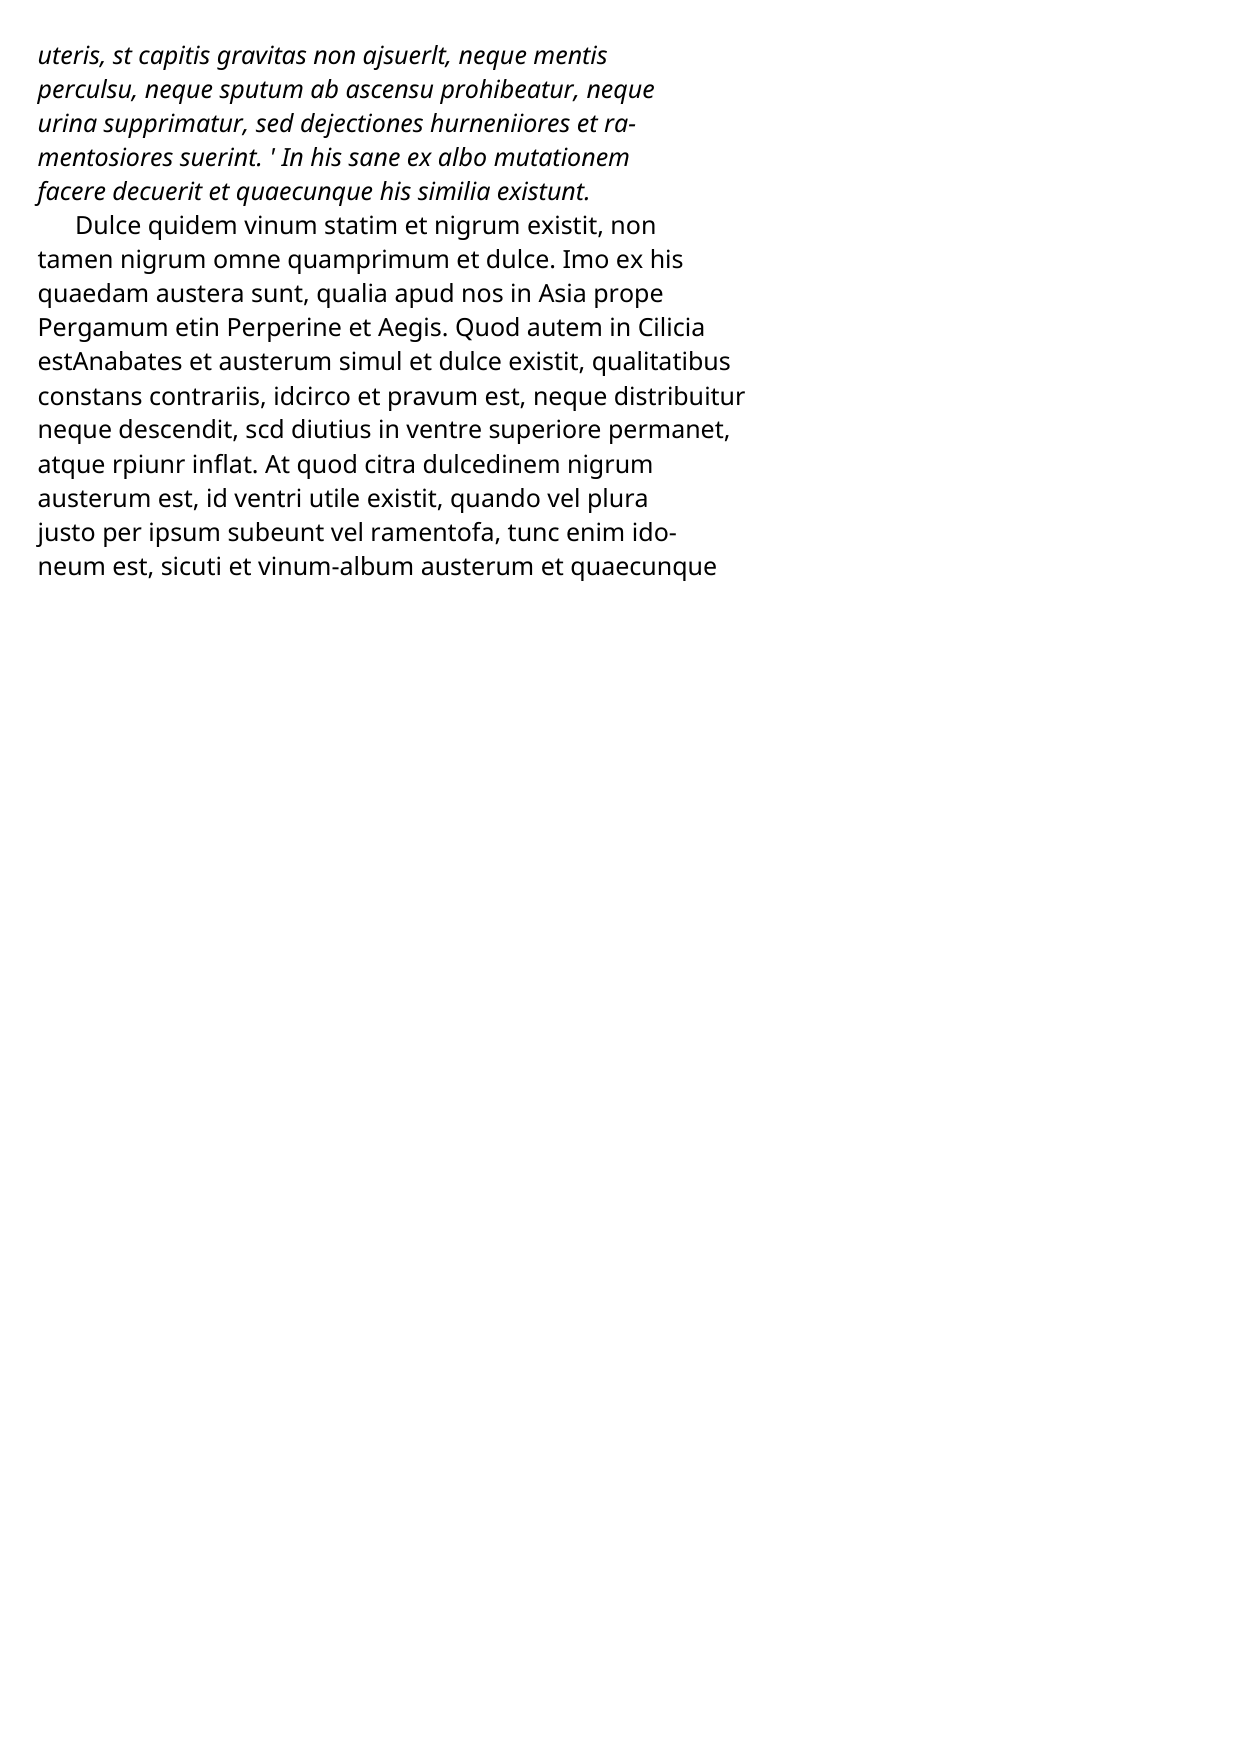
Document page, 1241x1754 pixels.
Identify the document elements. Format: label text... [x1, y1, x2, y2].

text Dulce quidem vinum statim et nigrum existit, non tamen nigrum omne quamprimum et dulce. Imo ex his quaedam austera sunt, qualia apud nos in Asia prope Pergamum etin Perperine et Aegis. Quod autem in Cilicia estAnabates et austerum simul et dulce existit, qualitatibus constans contrariis, idcirco et pravum est, neque distribuitur neque descendit, scd diutius in ventre superiore permanet, atque rpiunr inflat. At quod citra dulcedinem nigrum austerum est, id ventri utile existit, quando vel plura justo per ipsum subeunt vel ramentofa, tunc enim ido- neum est, sicuti et vinum-album austerum et quaecunque [37, 208, 1203, 582]
text uteris, st capitis gravitas non ajsuerlt, neque mentis perculsu, neque sputum ab ascensu prohibeatur, neque urina supprimatur, sed dejectiones hurneniiores et ra- mentosiores suerint. ' In his sane ex albo mutationem facere decuerit et quaecunque his similia existunt. [37, 37, 1203, 208]
